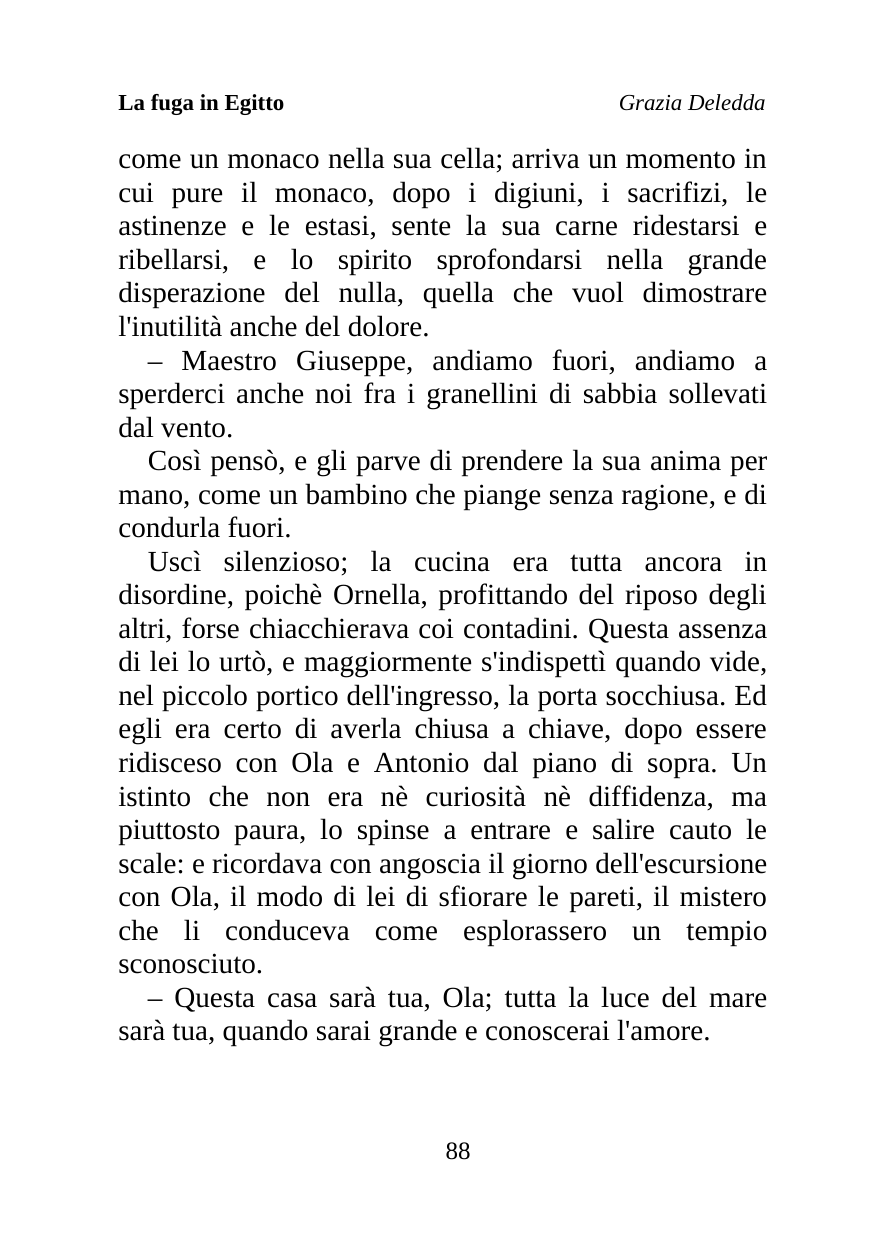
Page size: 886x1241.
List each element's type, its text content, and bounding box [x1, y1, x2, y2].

text – Maestro Giuseppe, andiamo fuori, andiamo a sperderci anche noi fra i granellini di sabbia sollevati dal vento. [118, 343, 768, 443]
text Così pensò, e gli parve di prendere la sua anima per mano, come un bambino che piange senza ragione, e di condurla fuori. [118, 443, 768, 544]
text – Questa casa sarà tua, Ola; tutta la luce del mare sarà tua, quando sarai grande e conoscerai l'amore. [118, 980, 768, 1047]
text come un monaco nella sua cella; arriva un momento in cui pure il monaco, dopo i digiuni, i sacrifizi, le astinenze e le estasi, sente la sua carne ridestarsi e ribellarsi, e lo spirito sprofondarsi nella grande disperazione del nulla, quella che vuol dimostrare l'inutilità anche del dolore. [118, 141, 768, 343]
text Uscì silenzioso; la cucina era tutta ancora in disordine, poichè Ornella, profittando del riposo degli altri, forse chiacchierava coi contadini. Questa assenza di lei lo urtò, e maggiormente s'indispettì quando vide, nel piccolo portico dell'ingresso, la porta socchiusa. Ed egli era certo di averla chiusa a chiave, dopo essere ridisceso con Ola e Antonio dal piano di sopra. Un istinto che non era nè curiosità nè diffidenza, ma piuttosto paura, lo spinse a entrare e salire cauto le scale: e ricordava con angoscia il giorno dell'escursione con Ola, il modo di lei di sfiorare le pareti, il mistero che li conduceva come esplorassero un tempio sconosciuto. [118, 544, 768, 980]
